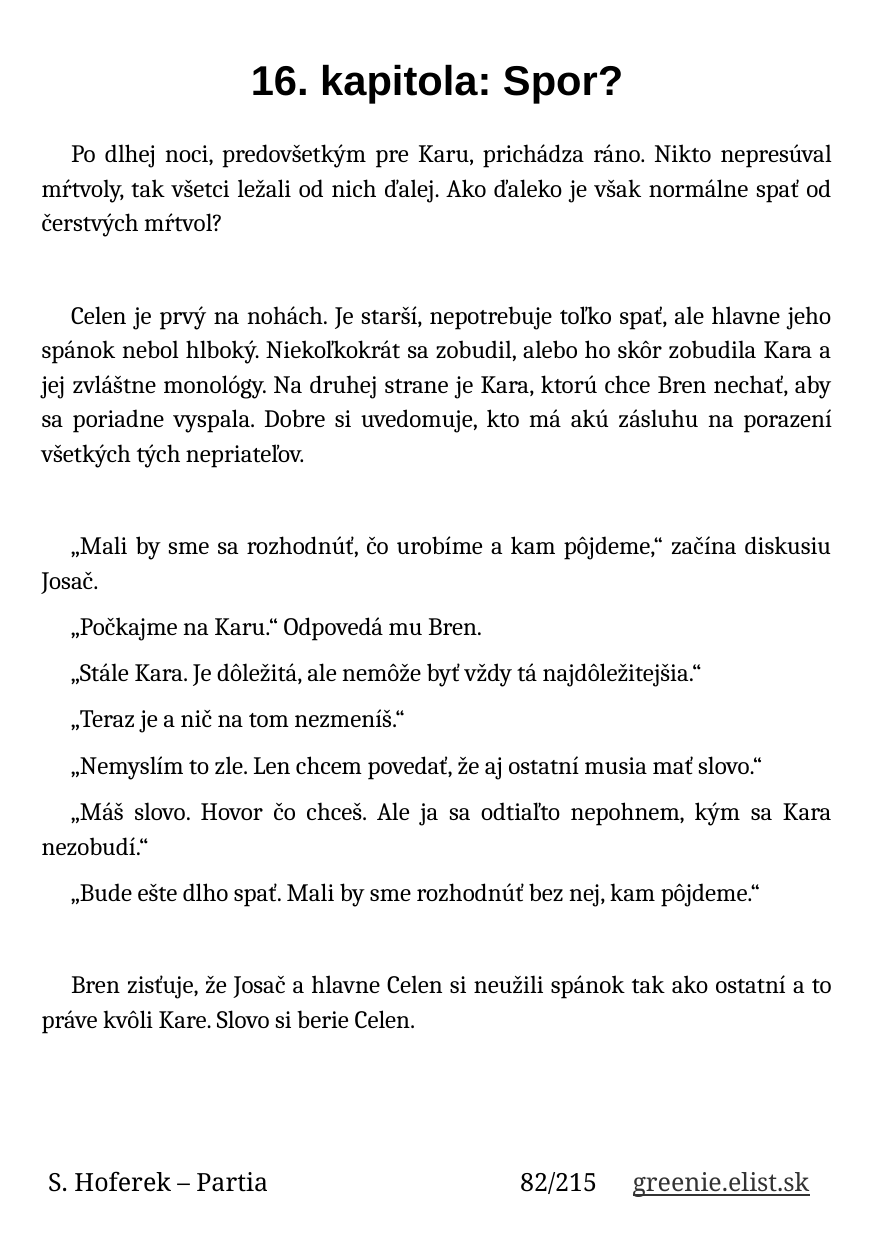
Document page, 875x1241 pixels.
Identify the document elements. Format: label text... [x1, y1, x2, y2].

text Po dlhej noci, predovšetkým pre Karu, prichádza ráno. Nikto nepresúval mŕtvoly, tak všetci ležali od nich ďalej. Ako ďaleko je však normálne spať od čerstvých mŕtvol? [41, 140, 833, 238]
text Celen je prvý na nohách. Je starší, nepotrebuje toľko spať, ale hlavne jeho spánok nebol hlboký. Niekoľkokrát sa zobudil, alebo ho skôr zobudila Kara a jej zvláštne monológy. Na druhej strane je Kara, ktorú chce Bren nechať, aby sa poriadne vyspala. Dobre si uvedomuje, kto má akú zásluhu na porazení všetkých tých nepriateľov. [41, 302, 833, 468]
subtitle 16. kapitola: Spor? [41, 56, 833, 104]
text „Máš slovo. Hovor čo chceš. Ale ja sa odtiaľto nepohnem, kým sa Kara nezobudí.“ [41, 798, 833, 861]
text „Mali by sme sa rozhodnúť, čo urobíme a kam pôjdeme,“ začína diskusiu Josač. [41, 532, 833, 595]
text „Teraz je a nič na tom nezmeníš.“ [41, 705, 833, 734]
text „Stále Kara. Je dôležitá, ale nemôže byť vždy tá najdôležitejšia.“ [41, 659, 833, 688]
text „Nemyslím to zle. Len chcem povedať, že aj ostatní musia mať slovo.“ [41, 752, 833, 780]
text Bren zisťuje, že Josač a hlavne Celen si neužili spánok tak ako ostatní a to práve kvôli Kare. Slovo si berie Celen. [41, 971, 833, 1034]
text „Počkajme na Karu.“ Odpovedá mu Bren. [41, 613, 833, 642]
text „Bude ešte dlho spať. Mali by sme rozhodnúť bez nej, kam pôjdeme.“ [41, 879, 833, 907]
